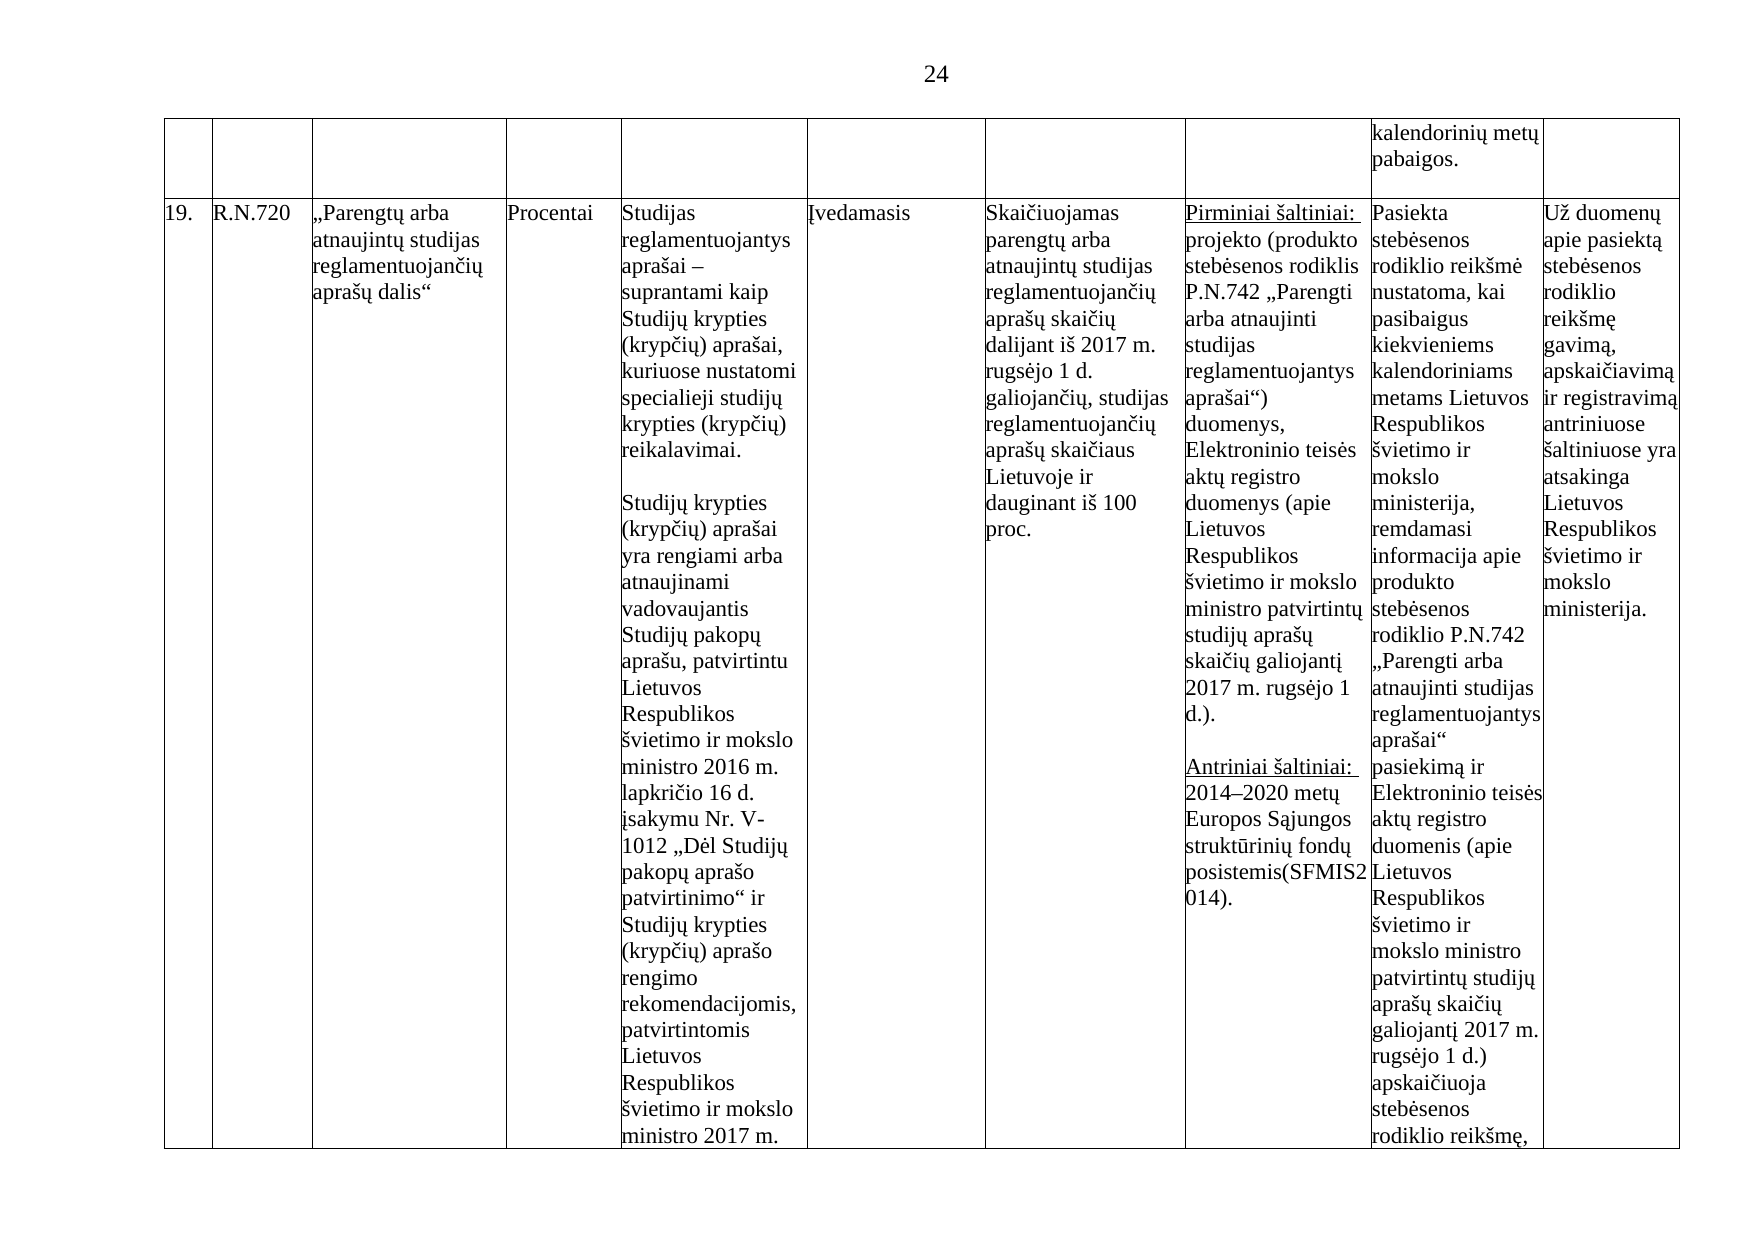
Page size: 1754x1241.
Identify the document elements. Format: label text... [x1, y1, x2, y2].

table_cell [1544, 119, 1679, 198]
table_cell [507, 119, 621, 198]
table_cell kalendorinių metų pabaigos. [1372, 119, 1543, 198]
table_cell [808, 119, 985, 198]
table_cell Skaičiuojamas parengtų arba atnaujintų studijas reglamentuojančių aprašų skaičių dalijant iš 2017 m. rugsėjo 1 d. galiojančių, studijas reglamentuojančių aprašų skaičiaus Lietuvoje ir dauginant iš 100 proc. [986, 199, 1185, 1148]
table_cell [622, 119, 807, 198]
table_cell Įvedamasis [808, 199, 985, 1148]
table_cell „Parengtų arba atnaujintų studijas reglamentuojančių aprašų dalis“ [313, 199, 506, 1148]
table_cell [986, 119, 1185, 198]
table_cell 19. [165, 199, 212, 1148]
table_cell R.N.720 [213, 199, 312, 1148]
table_cell Studijas reglamentuojantys aprašai – suprantami kaip Studijų krypties (krypčių) aprašai, kuriuose nustatomi specialieji studijų krypties (krypčių) reikalavimai. Studijų krypties (krypčių) aprašai yra rengiami arba atnaujinami vadovaujantis Studijų pakopų aprašu, patvirtintu Lietuvos Respublikos švietimo ir mokslo ministro 2016 m. lapkričio 16 d. įsakymu Nr. V-1012 „Dėl Studijų pakopų aprašo patvirtinimo“ ir Studijų krypties (krypčių) aprašo rengimo rekomendacijomis, patvirtintomis Lietuvos Respublikos švietimo ir mokslo ministro 2017 m. [622, 199, 807, 1148]
table_cell [213, 119, 312, 198]
table_cell Už duomenų apie pasiektą stebėsenos rodiklio reikšmę gavimą, apskaičiavimą ir registravimą antriniuose šaltiniuose yra atsakinga Lietuvos Respublikos švietimo ir mokslo ministerija. [1544, 199, 1679, 1148]
table_cell [313, 119, 506, 198]
table_cell [165, 119, 212, 198]
table_cell Procentai [507, 199, 621, 1148]
table_cell [1186, 119, 1371, 198]
table_cell Pirminiai šaltiniai: projekto (produkto stebėsenos rodiklis P.N.742 „Parengti arba atnaujinti studijas reglamentuojantys aprašai“) duomenys, Elektroninio teisės aktų registro duomenys (apie Lietuvos Respublikos švietimo ir mokslo ministro patvirtintų studijų aprašų skaičių galiojantį 2017 m. rugsėjo 1 d.). Antriniai šaltiniai: 2014–2020 metų Europos Sąjungos struktūrinių fondų posistemis(SFMIS2014). [1186, 199, 1371, 1148]
table_cell Pasiekta stebėsenos rodiklio reikšmė nustatoma, kai pasibaigus kiekvieniems kalendoriniams metams Lietuvos Respublikos švietimo ir mokslo ministerija, remdamasi informacija apie produkto stebėsenos rodiklio P.N.742 „Parengti arba atnaujinti studijas reglamentuojantys aprašai“ pasiekimą ir Elektroninio teisės aktų registro duomenis (apie Lietuvos Respublikos švietimo ir mokslo ministro patvirtintų studijų aprašų skaičių galiojantį 2017 m. rugsėjo 1 d.) apskaičiuoja stebėsenos rodiklio reikšmę, [1372, 199, 1543, 1148]
